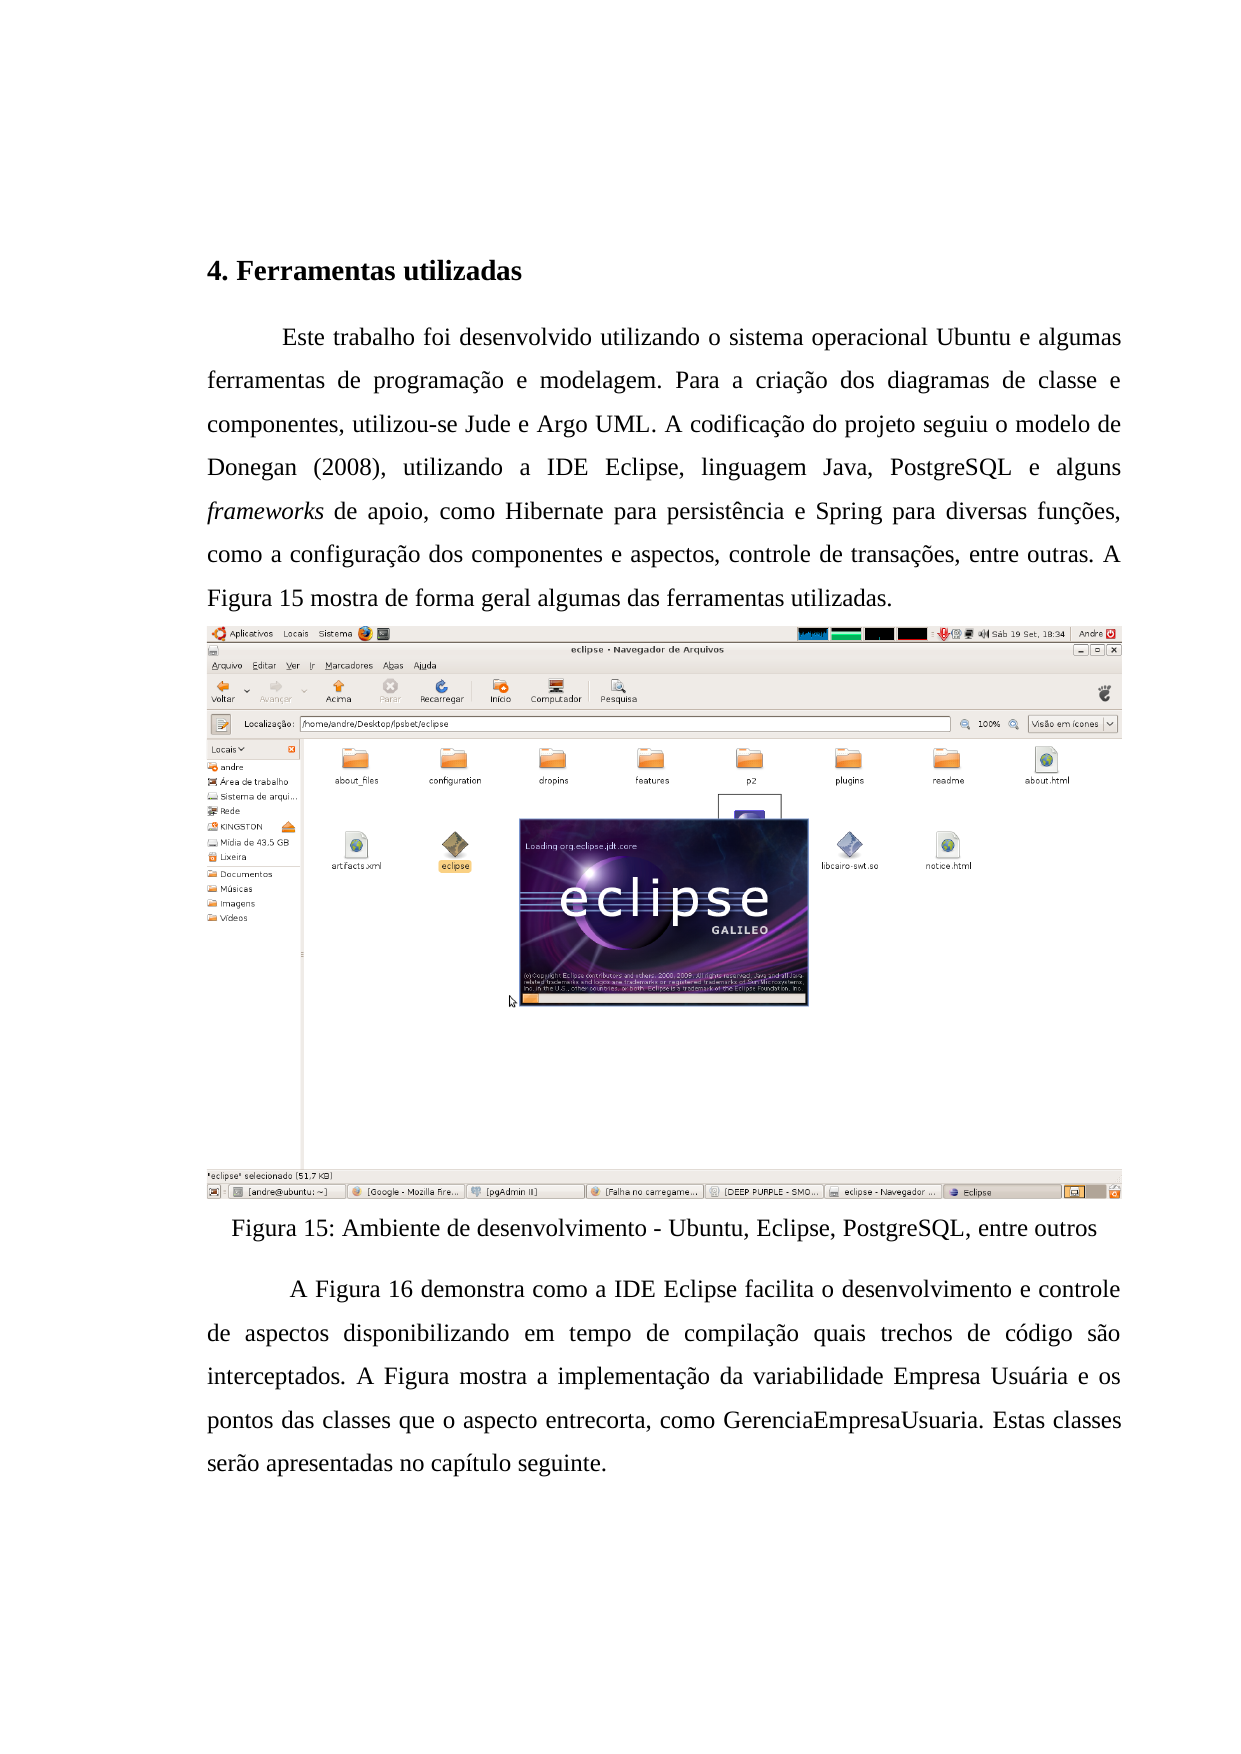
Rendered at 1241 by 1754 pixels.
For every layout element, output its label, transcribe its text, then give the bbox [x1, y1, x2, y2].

text Este trabalho foi desenvolvido utilizando o sistema operacional Ubuntu e algumas ferramentas de programação e modelagem. Para a criação dos diagramas de classe e componentes, utilizou-se Jude e Argo UML. A codificação do projeto seguiu o modelo de Donegan (2008), utilizando a IDE Eclipse, linguagem Java, PostgreSQL e alguns frameworks de apoio, como Hibernate para persistência e Spring para diversas funções, como a configuração dos componentes e aspectos, controle de transações, entre outras. A Figura 15 mostra de forma geral algumas das ferramentas utilizadas. [207, 322, 1122, 612]
picture [206, 626, 1122, 1199]
text A Figura 16 demonstra como a IDE Eclipse facilita o desenvolvimento e controle de aspectos disponibilizando em tempo de compilação quais trechos de código são interceptados. A Figura mostra a implementação da variabilidade Empresa Usuária e os pontos das classes que o aspecto entrecorta, como GerenciaEmpresaUsuaria. Estas classes serão apresentadas no capítulo seguinte. [207, 1274, 1122, 1477]
text 4. Ferramentas utilizadas [207, 253, 1122, 287]
text Figura 15: Ambiente de desenvolvimento - Ubuntu, Eclipse, PostgreSQL, entre outros [207, 1199, 1122, 1242]
